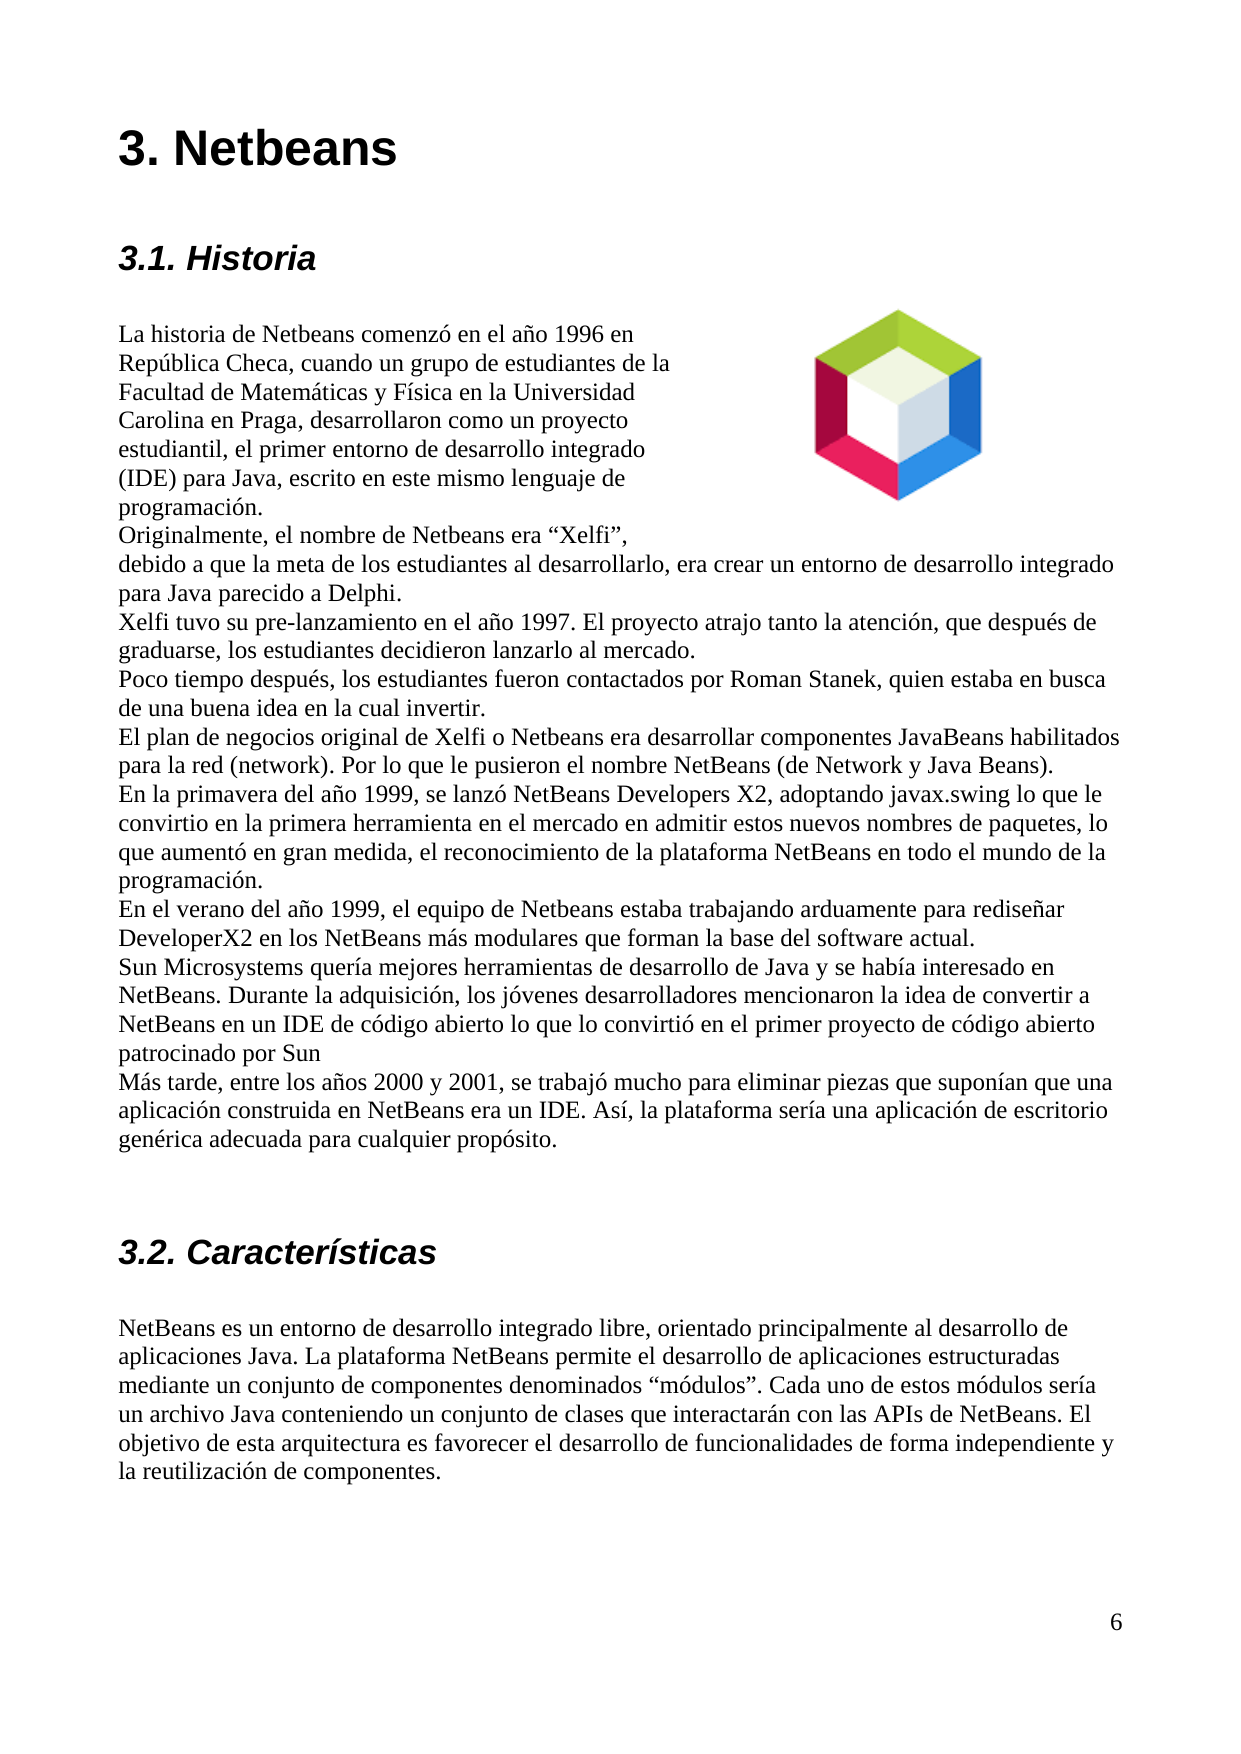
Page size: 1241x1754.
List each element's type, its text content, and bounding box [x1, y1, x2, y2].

text Originalmente, el nombre de Netbeans era “Xelfi”, debido a que la meta de los estudiantes al desarrollarlo, era crear un entorno de desarrollo integrado para Java parecido a Delphi. [118, 520, 1122, 607]
text NetBeans es un entorno de desarrollo integrado libre, orientado principalmente al desarrollo de aplicaciones Java. La plataforma NetBeans permite el desarrollo de aplicaciones estructuradas mediante un conjunto de componentes denominados “módulos”. Cada uno de estos módulos sería un archivo Java conteniendo un conjunto de clases que interactarán con las APIs de NetBeans. El objetivo de esta arquitectura es favorecer el desarrollo de funcionalidades de forma independiente y la reutilización de componentes. [118, 1313, 1122, 1485]
text En la primavera del año 1999, se lanzó NetBeans Developers X2, adoptando javax.swing lo que le convirtio en la primera herramienta en el mercado en admitir estos nuevos nombres de paquetes, lo que aumentó en gran medida, el reconocimiento de la plataforma NetBeans en todo el mundo de la programación. [118, 779, 1122, 894]
text Más tarde, entre los años 2000 y 2001, se trabajó mucho para eliminar piezas que suponían que una aplicación construida en NetBeans era un IDE. Así, la plataforma sería una aplicación de escritorio genérica adecuada para cualquier propósito. [118, 1067, 1122, 1153]
text Xelfi tuvo su pre-lanzamiento en el año 1997. El proyecto atrajo tanto la atención, que después de graduarse, los estudiantes decidieron lanzarlo al mercado. [118, 607, 1122, 664]
subtitle 3. Netbeans [118, 118, 1122, 176]
subtitle 3.1. Historia [118, 238, 1122, 278]
subtitle 3.2. Características [118, 1231, 1122, 1271]
text Poco tiempo después, los estudiantes fueron contactados por Roman Stanek, quien estaba en busca de una buena idea en la cual invertir. [118, 664, 1122, 722]
text El plan de negocios original de Xelfi o Netbeans era desarrollar componentes JavaBeans habilitados para la red (network). Por lo que le pusieron el nombre NetBeans (de Network y Java Beans). [118, 722, 1122, 779]
picture [683, 262, 1114, 549]
text Sun Microsystems quería mejores herramientas de desarrollo de Java y se había interesado en NetBeans. Durante la adquisición, los jóvenes desarrolladores mencionaron la idea de convertir a NetBeans en un IDE de código abierto lo que lo convirtió en el primer proyecto de código abierto patrocinado por Sun [118, 952, 1122, 1067]
text En el verano del año 1999, el equipo de Netbeans estaba trabajando arduamente para rediseñar DeveloperX2 en los NetBeans más modulares que forman la base del software actual. [118, 894, 1122, 952]
text La historia de Netbeans comenzó en el año 1996 en República Checa, cuando un grupo de estudiantes de la Facultad de Matemáticas y Física en la Universidad Carolina en Praga, desarrollaron como un proyecto estudiantil, el primer entorno de desarrollo integrado (IDE) para Java, escrito en este mismo lenguaje de programación. [118, 319, 683, 520]
